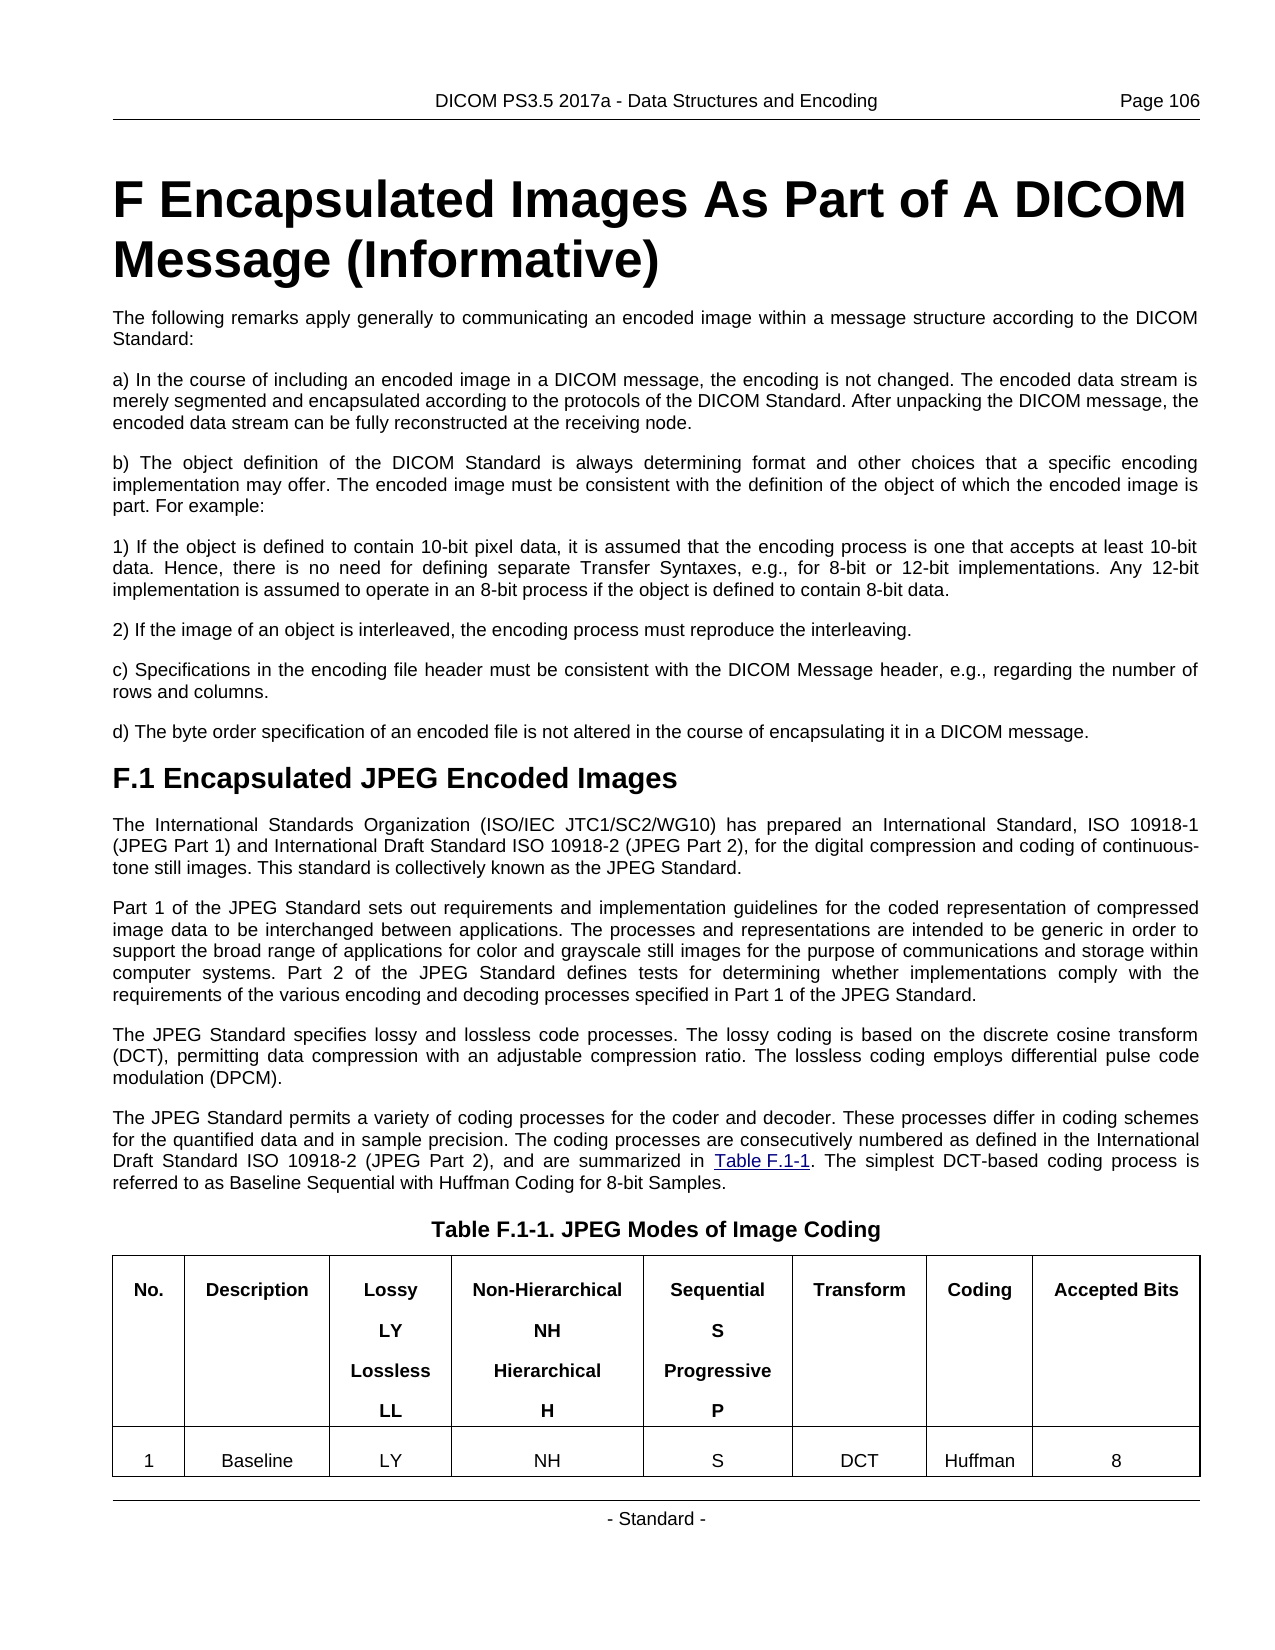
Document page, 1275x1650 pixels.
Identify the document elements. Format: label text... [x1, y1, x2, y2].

text The following remarks apply generally to communicating an encoded image within a message structure according to the DICOM Standard: [112, 307, 1200, 350]
text Part 1 of the JPEG Standard sets out requirements and implementation guidelines for the coded representation of compressed image data to be interchanged between applications. The processes and representations are intended to be generic in order to support the broad range of applications for color and grayscale still images for the purpose of communications and storage within computer systems. Part 2 of the JPEG Standard defines tests for determining whether implementations comply with the requirements of the various encoding and decoding processes specified in Part 1 of the JPEG Standard. [112, 897, 1200, 1005]
text F.1 Encapsulated JPEG Encoded Images [112, 761, 1200, 795]
text The International Standards Organization (ISO/IEC JTC1/SC2/WG10) has prepared an International Standard, ISO 10918-1 (JPEG Part 1) and International Draft Standard ISO 10918-2 (JPEG Part 2), for the digital compression and coding of continuous-tone still images. This standard is collectively known as the JPEG Standard. [112, 814, 1200, 878]
text c) Specifications in the encoding file header must be consistent with the DICOM Message header, e.g., regarding the number of rows and columns. [112, 659, 1200, 702]
text 2) If the image of an object is interleaved, the encoding process must reproduce the interleaving. [112, 619, 1200, 640]
table_header Lossy LY Lossless LL [330, 1256, 451, 1426]
table_cell Baseline [185, 1427, 329, 1476]
table_header Transform [793, 1256, 926, 1426]
table_header Sequential S Progressive P [644, 1256, 792, 1426]
text d) The byte order specification of an encoded file is not altered in the course of encapsulating it in a DICOM message. [112, 721, 1200, 743]
table_header Accepted Bits [1033, 1256, 1199, 1426]
text b) The object definition of the DICOM Standard is always determining format and other choices that a specific encoding implementation may offer. The encoded image must be consistent with the definition of the object of which the encoded image is part. For example: [112, 452, 1200, 517]
table_header Description [185, 1256, 329, 1426]
table_cell DCT [793, 1427, 926, 1476]
text a) In the course of including an encoded image in a DICOM message, the encoding is not changed. The encoded data stream is merely segmented and encapsulated according to the protocols of the DICOM Standard. After unpacking the DICOM message, the encoded data stream can be fully reconstructed at the receiving node. [112, 368, 1200, 433]
table_cell 8 [1033, 1427, 1199, 1476]
text Table F.1-1. JPEG Modes of Image Coding [112, 1216, 1200, 1242]
table_cell NH [452, 1427, 643, 1476]
text The JPEG Standard permits a variety of coding processes for the coder and decoder. These processes differ in coding schemes for the quantified data and in sample precision. The coding processes are consecutively numbered as defined in the International Draft Standard ISO 10918-2 (JPEG Part 2), and are summarized in Table F.1-1. The simplest DCT-based coding process is referred to as Baseline Sequential with Huffman Coding for 8-bit Samples. [112, 1107, 1200, 1193]
table_cell 1 [113, 1427, 184, 1476]
table_cell S [644, 1427, 792, 1476]
table_cell LY [330, 1427, 451, 1476]
table_header Coding [927, 1256, 1032, 1426]
text The JPEG Standard specifies lossy and lossless code processes. The lossy coding is based on the discrete cosine transform (DCT), permitting data compression with an adjustable compression ratio. The lossless coding employs differential pulse code modulation (DPCM). [112, 1024, 1200, 1088]
table_cell Huffman [927, 1427, 1032, 1476]
text 1) If the object is defined to contain 10-bit pixel data, it is assumed that the encoding process is one that accepts at least 10-bit data. Hence, there is no need for defining separate Transfer Syntaxes, e.g., for 8-bit or 12-bit implementations. Any 12-bit implementation is assumed to operate in an 8-bit process if the object is defined to contain 8-bit data. [112, 535, 1200, 600]
text F Encapsulated Images As Part of A DICOM Message (Informative) [112, 169, 1200, 288]
table_header Non-Hierarchical NH Hierarchical H [452, 1256, 643, 1426]
table_header No. [113, 1256, 184, 1426]
